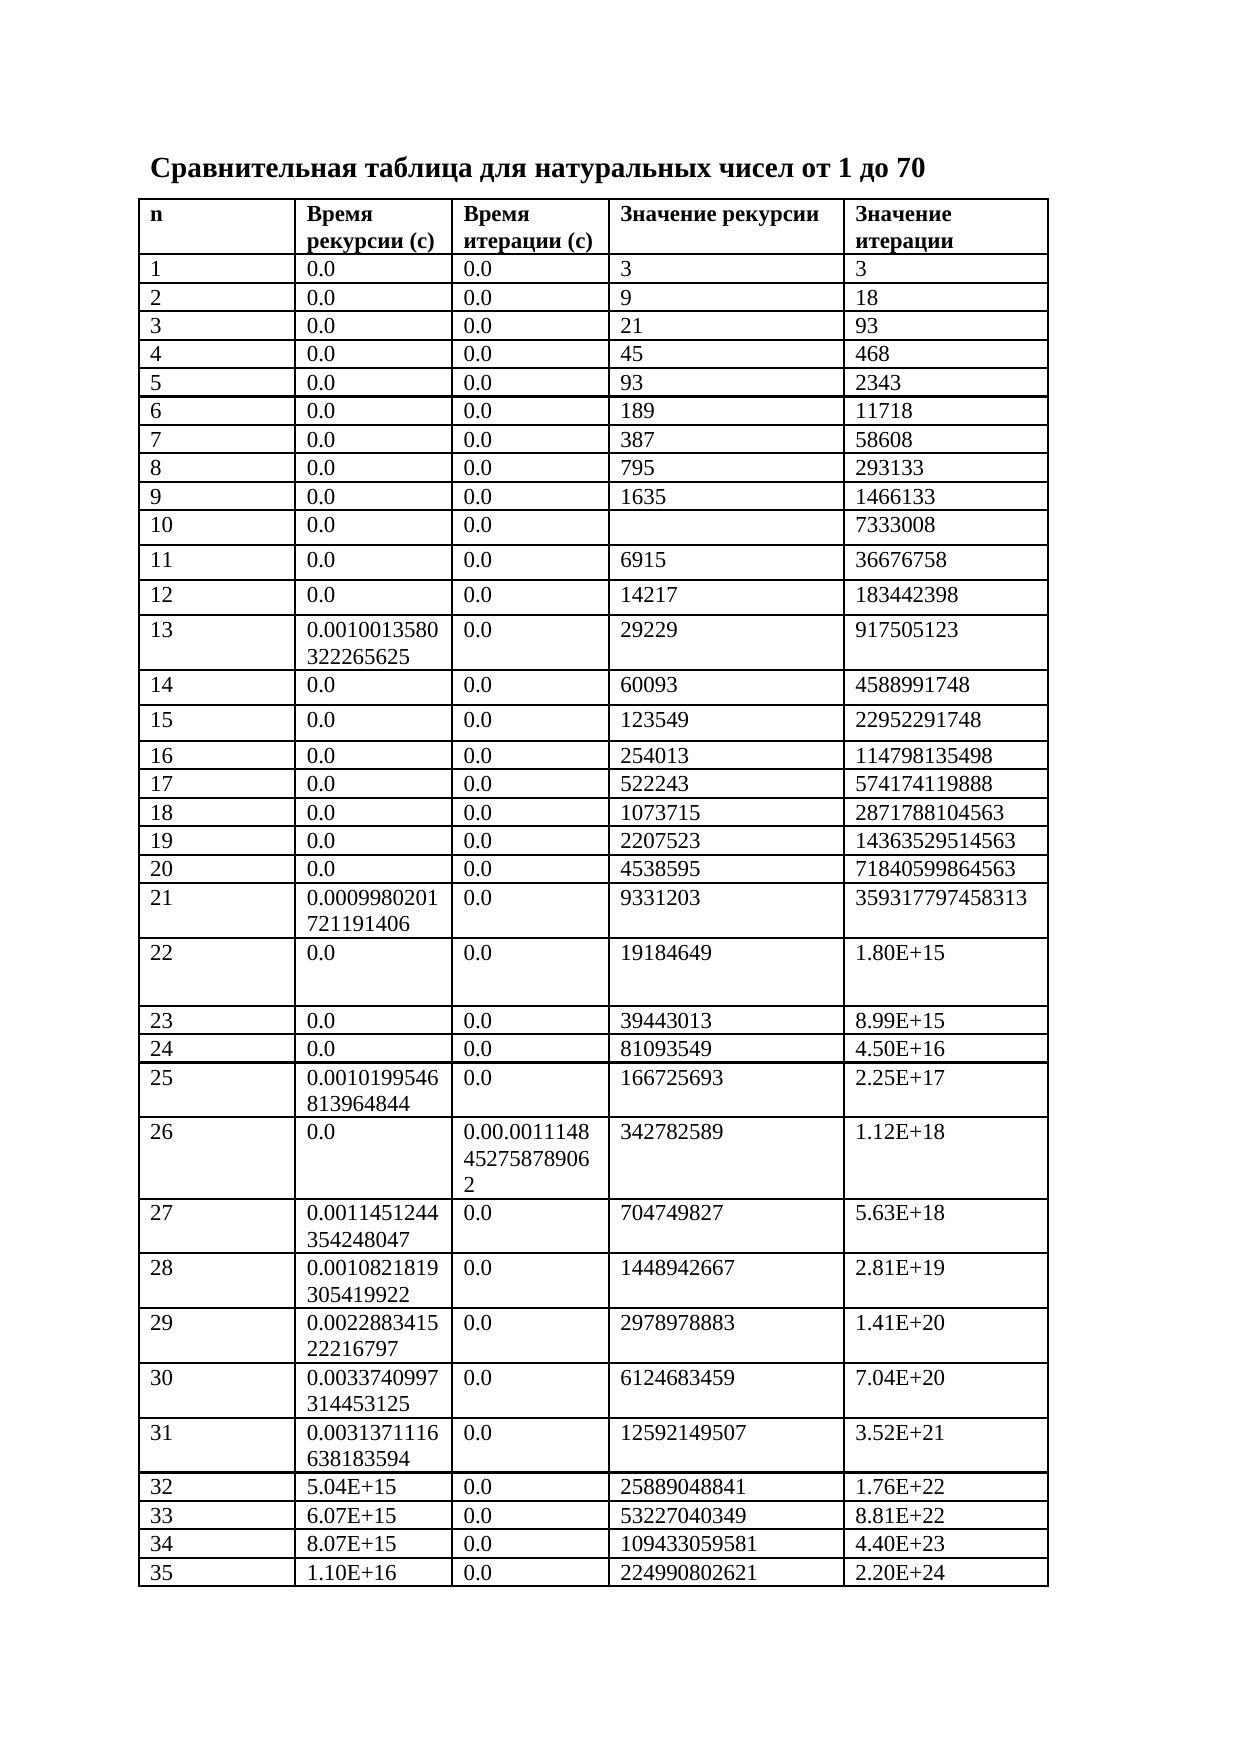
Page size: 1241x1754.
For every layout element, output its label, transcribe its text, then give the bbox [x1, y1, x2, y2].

table_header n [140, 200, 294, 253]
table_cell 12592149507 [610, 1419, 843, 1471]
table_cell 2871788104563 [845, 799, 1047, 825]
table_cell 3 [610, 255, 843, 282]
table_cell 254013 [610, 742, 843, 768]
table_cell 0.0 [453, 1530, 608, 1557]
table_cell 0.0 [453, 454, 608, 481]
table_cell 0.0011451244354248047 [296, 1200, 451, 1252]
table_cell 14363529514563 [845, 827, 1047, 853]
table_cell 0.0 [296, 799, 451, 825]
table_cell 0.0 [296, 581, 451, 614]
table_cell 30 [140, 1364, 294, 1417]
table_cell 3 [140, 312, 294, 338]
table_cell 2343 [845, 369, 1047, 395]
table_cell 1073715 [610, 799, 843, 825]
table_cell 9 [140, 483, 294, 509]
table_cell 5,04E+015 [296, 1474, 451, 1500]
table_cell 0.0 [453, 312, 608, 338]
table_cell 0.0 [296, 426, 451, 452]
table_cell 0.0 [296, 827, 451, 853]
table_cell 81093549 [610, 1035, 843, 1061]
table_cell 31 [140, 1419, 294, 1471]
table_cell 22952291748 [845, 706, 1047, 740]
table_cell 27 [140, 1200, 294, 1252]
table_cell 2207523 [610, 827, 843, 853]
table_cell 0.0 [296, 1007, 451, 1033]
table_cell 18 [845, 284, 1047, 310]
table_cell 0.0 [453, 616, 608, 669]
table_cell 183442398 [845, 581, 1047, 614]
table_cell 11718 [845, 398, 1047, 424]
table_cell 71840599864563 [845, 856, 1047, 882]
table_cell 166725693 [610, 1064, 843, 1116]
table_cell 0.0031371116638183594 [296, 1419, 451, 1471]
table_cell 34 [140, 1530, 294, 1557]
table_cell 2,81E+019 [845, 1254, 1047, 1307]
table_cell 4 [140, 341, 294, 367]
table_cell 1448942667 [610, 1254, 843, 1307]
table_cell 1,12E+018 [845, 1118, 1047, 1197]
table_cell 0.0 [453, 546, 608, 579]
table_cell 0.0 [296, 398, 451, 424]
table_cell 53227040349 [610, 1502, 843, 1528]
table_cell 1,10E+016 [296, 1559, 451, 1585]
table_cell 0.0 [453, 483, 608, 509]
table_cell 0.0 [296, 706, 451, 740]
table_cell 359317797458313 [845, 884, 1047, 937]
table_header Значение рекурсии [610, 200, 843, 253]
table_cell 0.0 [453, 1064, 608, 1116]
table_cell 0.0 [453, 1559, 608, 1585]
table_cell 5 [140, 369, 294, 395]
table_cell 58608 [845, 426, 1047, 452]
table_cell 1,41E+020 [845, 1309, 1047, 1362]
table_cell 1466133 [845, 483, 1047, 509]
table_cell 0.0 [453, 1474, 608, 1500]
table_cell 0.0 [296, 856, 451, 882]
table_cell 4,40E+023 [845, 1530, 1047, 1557]
table_cell 0.0 [453, 255, 608, 282]
table_cell 0.0 [453, 799, 608, 825]
table_cell 29229 [610, 616, 843, 669]
table_cell 0.0 [296, 341, 451, 367]
table_cell 704749827 [610, 1200, 843, 1252]
table_cell 0.0 [296, 939, 451, 1004]
table_cell 7333008 [845, 511, 1047, 544]
table_cell 0.0 [453, 1364, 608, 1417]
table_cell 15 [140, 706, 294, 740]
table_cell 93 [610, 369, 843, 395]
table_cell 0.0 [453, 1309, 608, 1362]
table_cell 2,25E+017 [845, 1064, 1047, 1116]
table_cell 2,20E+024 [845, 1559, 1047, 1585]
table_cell 0.0 [296, 511, 451, 544]
table_cell 14 [140, 671, 294, 704]
table_cell 4,50E+016 [845, 1035, 1047, 1061]
table_cell 0.0 [453, 1502, 608, 1528]
table_cell 4588991748 [845, 671, 1047, 704]
table_cell 28 [140, 1254, 294, 1307]
table_cell 0.0 [453, 1254, 608, 1307]
table_cell 21 [140, 884, 294, 937]
table_header Время итерации (с) [453, 200, 608, 253]
table_header Время рекурсии (с) [296, 200, 451, 253]
table_cell 14217 [610, 581, 843, 614]
table_cell 3 [845, 255, 1047, 282]
table_cell 0.0 [453, 1200, 608, 1252]
table_cell 574174119888 [845, 770, 1047, 797]
table_cell 17 [140, 770, 294, 797]
table_cell 26 [140, 1118, 294, 1197]
table_cell 0.0 [296, 369, 451, 395]
table_cell 1635 [610, 483, 843, 509]
table_cell 0.00.0011148452758789062 [453, 1118, 608, 1197]
table_cell 6915 [610, 546, 843, 579]
table_cell 0.0010821819305419922 [296, 1254, 451, 1307]
table_cell 4538595 [610, 856, 843, 882]
table_cell 468 [845, 341, 1047, 367]
table_cell 19 [140, 827, 294, 853]
table_cell 12 [140, 581, 294, 614]
table_cell 20 [140, 856, 294, 882]
table_cell 1 [140, 255, 294, 282]
table_cell 22 [140, 939, 294, 1004]
table_cell 0.0 [296, 454, 451, 481]
table_cell 5,63E+018 [845, 1200, 1047, 1252]
table_cell [610, 511, 843, 544]
table_cell 1,76E+022 [845, 1474, 1047, 1500]
table_cell 10 [140, 511, 294, 544]
table_cell 8,07E+015 [296, 1530, 451, 1557]
table_cell 0.0 [453, 581, 608, 614]
table_cell 25889048841 [610, 1474, 843, 1500]
table_cell 29 [140, 1309, 294, 1362]
table_cell 0.0 [453, 341, 608, 367]
table_cell 189 [610, 398, 843, 424]
table_cell 35 [140, 1559, 294, 1585]
table_cell 387 [610, 426, 843, 452]
table_cell 8,81E+022 [845, 1502, 1047, 1528]
table_cell 123549 [610, 706, 843, 740]
table_cell 19184649 [610, 939, 843, 1004]
table_cell 32 [140, 1474, 294, 1500]
table_cell 0.0 [453, 706, 608, 740]
text Сравнительная таблица для натуральных чисел от 1 до 70 [150, 150, 1090, 183]
table_cell 109433059581 [610, 1530, 843, 1557]
table_header Значение итерации [845, 200, 1047, 253]
table_cell 224990802621 [610, 1559, 843, 1585]
table_cell 0.0 [453, 671, 608, 704]
table_cell 0.0 [453, 856, 608, 882]
table_cell 0.0 [453, 284, 608, 310]
table_cell 1,80E+015 [845, 939, 1047, 1004]
table_cell 0.0 [453, 426, 608, 452]
table_cell 93 [845, 312, 1047, 338]
table_cell 0.0 [296, 770, 451, 797]
table_cell 0.002288341522216797 [296, 1309, 451, 1362]
table_cell 0.0033740997314453125 [296, 1364, 451, 1417]
table_cell 6 [140, 398, 294, 424]
table_cell 0.0 [453, 742, 608, 768]
table_cell 795 [610, 454, 843, 481]
table_cell 25 [140, 1064, 294, 1116]
table_cell 2978978883 [610, 1309, 843, 1362]
table_cell 0.0 [453, 369, 608, 395]
table_cell 8 [140, 454, 294, 481]
table_cell 18 [140, 799, 294, 825]
table_cell 342782589 [610, 1118, 843, 1197]
table_cell 21 [610, 312, 843, 338]
table_cell 7 [140, 426, 294, 452]
table_cell 36676758 [845, 546, 1047, 579]
table_cell 0.0 [296, 546, 451, 579]
table_cell 0.0 [453, 1419, 608, 1471]
table_cell 9 [610, 284, 843, 310]
table_cell 23 [140, 1007, 294, 1033]
table_cell 917505123 [845, 616, 1047, 669]
table_cell 0.0009980201721191406 [296, 884, 451, 937]
table_cell 0.0 [453, 511, 608, 544]
table_cell 0.0 [453, 827, 608, 853]
table_cell 39443013 [610, 1007, 843, 1033]
table_cell 0.0 [453, 398, 608, 424]
table_cell 7,04E+020 [845, 1364, 1047, 1417]
table_cell 60093 [610, 671, 843, 704]
table_cell 0.0 [296, 671, 451, 704]
table_cell 0.0 [453, 770, 608, 797]
table_cell 293133 [845, 454, 1047, 481]
table_cell 0.0 [296, 312, 451, 338]
table_cell 522243 [610, 770, 843, 797]
table_cell 45 [610, 341, 843, 367]
table_cell 8,99E+015 [845, 1007, 1047, 1033]
table_cell 33 [140, 1502, 294, 1528]
table_cell 0.0 [296, 255, 451, 282]
table_cell 16 [140, 742, 294, 768]
table_cell 0.0 [296, 1035, 451, 1061]
table_cell 24 [140, 1035, 294, 1061]
table_cell 114798135498 [845, 742, 1047, 768]
table_cell 6,07E+015 [296, 1502, 451, 1528]
table_cell 0.0 [453, 884, 608, 937]
table_cell 11 [140, 546, 294, 579]
table_cell 0.0 [453, 1007, 608, 1033]
table_cell 6124683459 [610, 1364, 843, 1417]
table_cell 0.0 [453, 939, 608, 1004]
table_cell 0.0 [453, 1035, 608, 1061]
table_cell 3,52E+021 [845, 1419, 1047, 1471]
table_cell 0.0010199546813964844 [296, 1064, 451, 1116]
table_cell 0.0 [296, 742, 451, 768]
table_cell 13 [140, 616, 294, 669]
table_cell 0.0 [296, 1118, 451, 1197]
table_cell 0.0 [296, 483, 451, 509]
table_cell 2 [140, 284, 294, 310]
table_cell 9331203 [610, 884, 843, 937]
table_cell 0.0010013580322265625 [296, 616, 451, 669]
table_cell 0.0 [296, 284, 451, 310]
